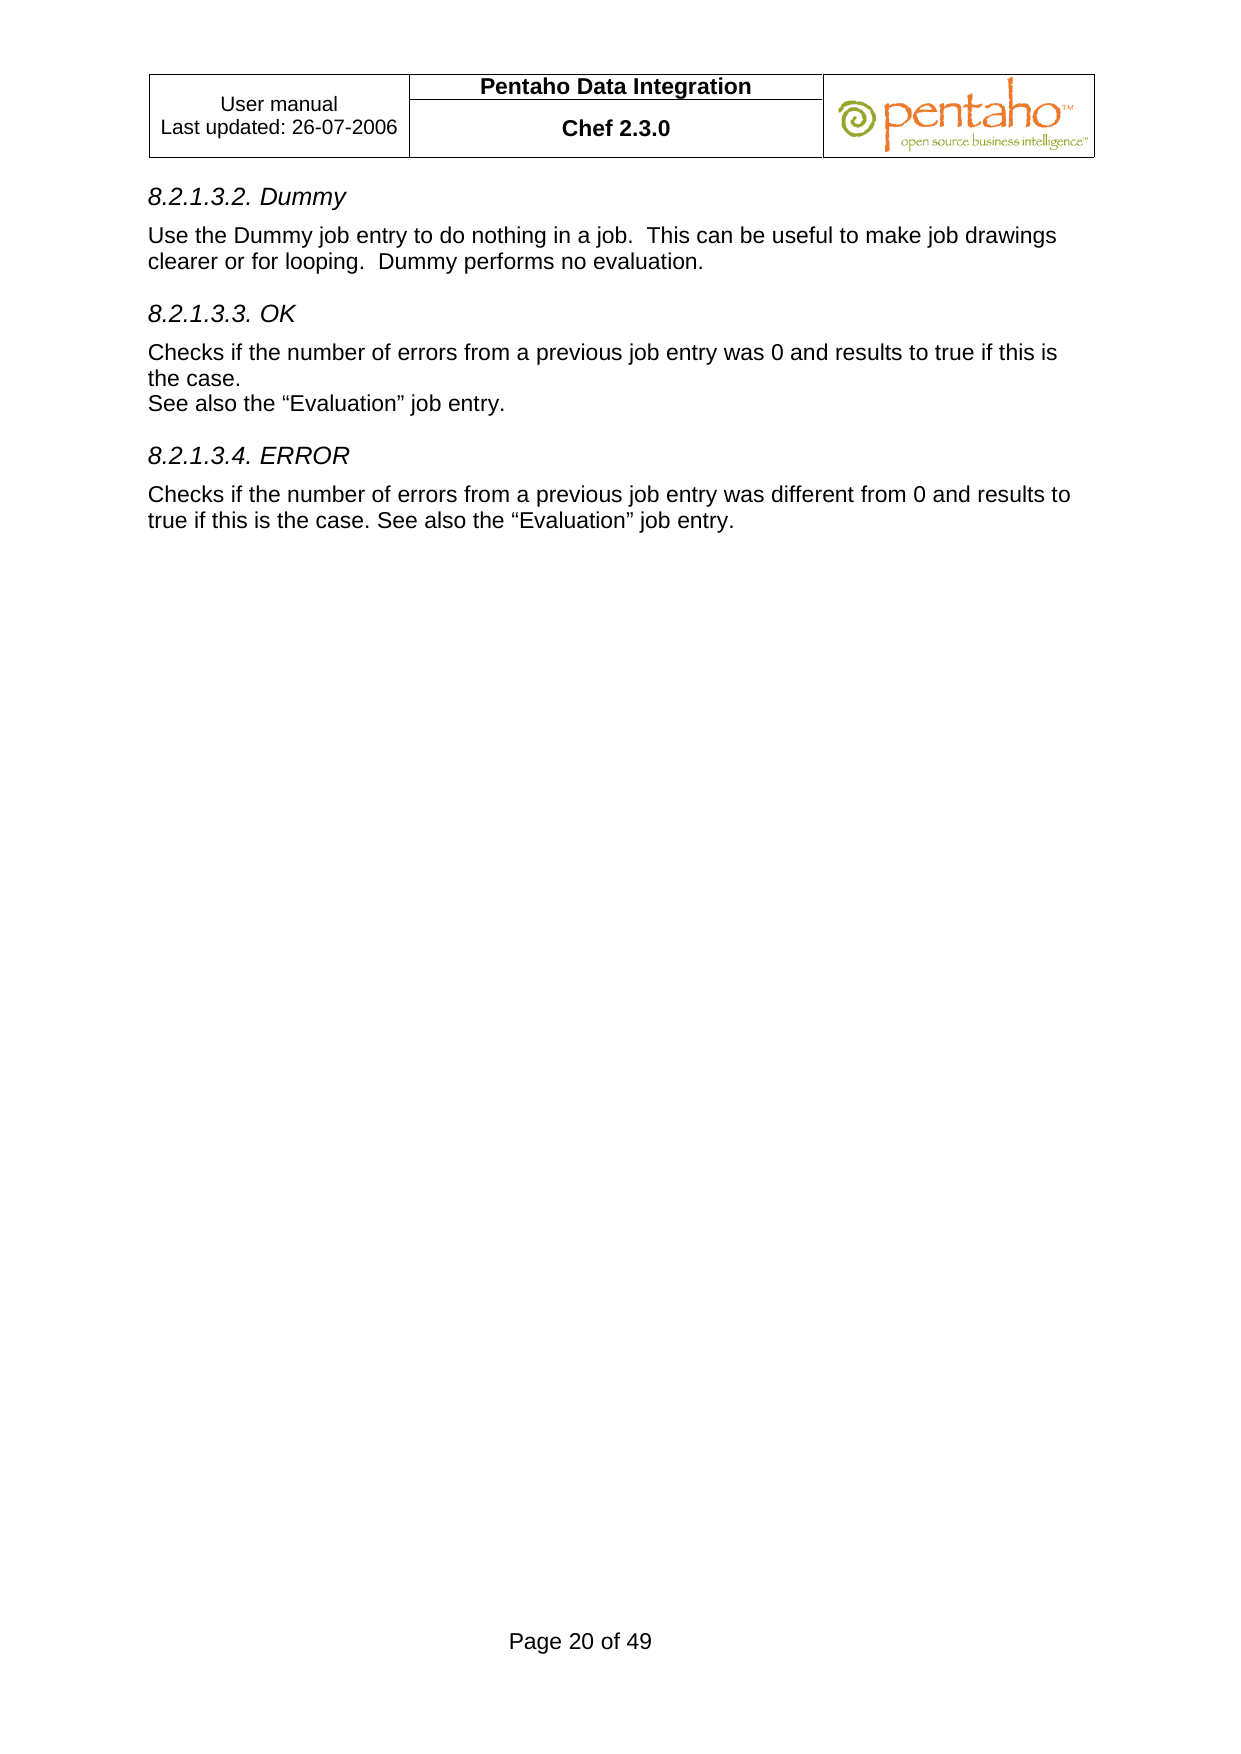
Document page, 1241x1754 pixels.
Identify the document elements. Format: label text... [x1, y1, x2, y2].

subtitle OK [148, 299, 1092, 327]
text Use the Dummy job entry to do nothing in a job. This can be useful to make job drawings clearer or for looping. Dummy performs no evaluation. [148, 223, 1092, 274]
text Checks if the number of errors from a previous job entry was different from 0 and results to true if this is the case. See also the “Evaluation” job entry. [148, 482, 1092, 533]
text Checks if the number of errors from a previous job entry was 0 and results to true if this is the case. [148, 340, 1092, 391]
subtitle ERROR [148, 441, 1092, 469]
subtitle Dummy [148, 183, 1092, 211]
text See also the “Evaluation” job entry. [148, 391, 1092, 416]
